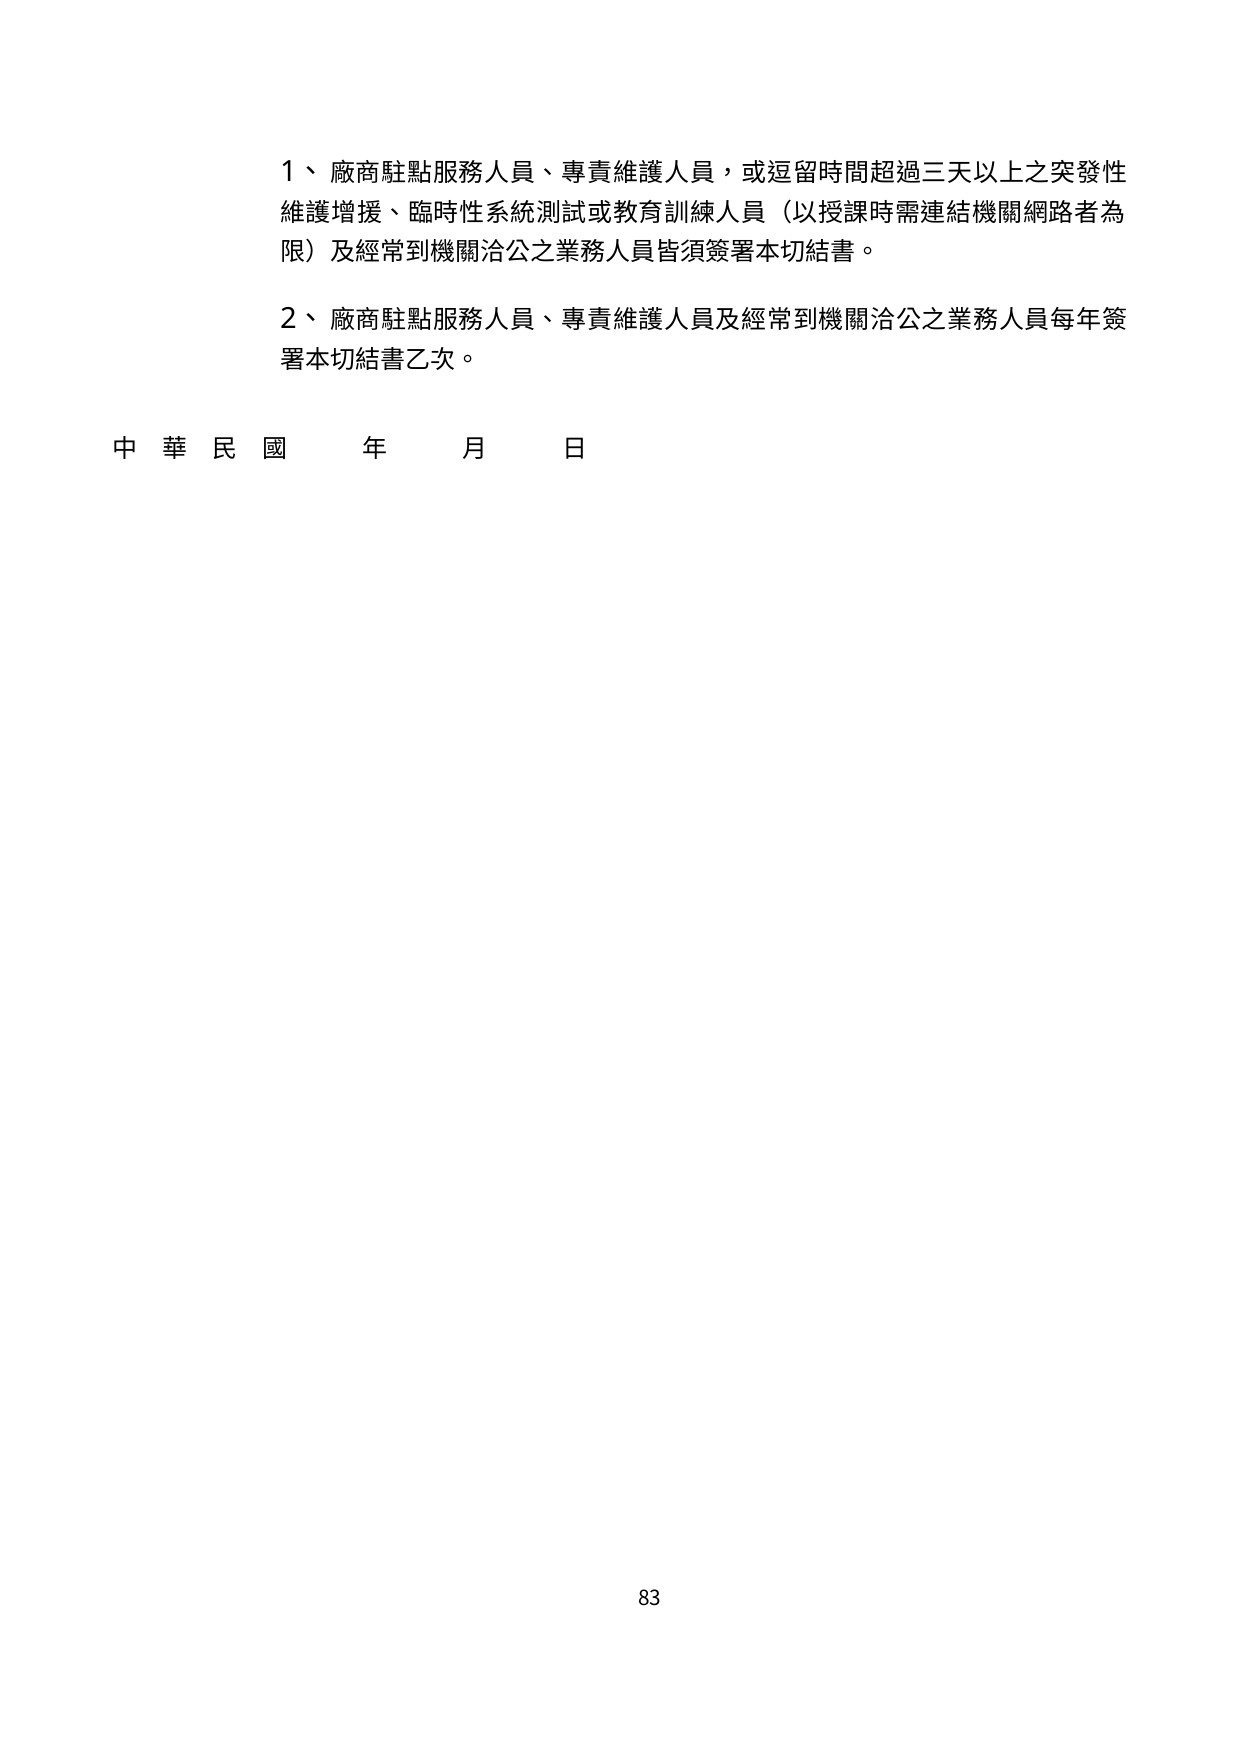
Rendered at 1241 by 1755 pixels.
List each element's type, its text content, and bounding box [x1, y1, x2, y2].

list 廠商駐點服務人員、專責維護人員，或逗留時間超過三天以上之突發性維護增援、臨時性系統測試或教育訓練人員（以授課時需連結機關網路者為限）及經常到機關洽公之業務人員皆須簽署本切結書。 [280, 150, 1128, 269]
text 中 華 民 國 年 月 日 [112, 423, 1128, 467]
list 廠商駐點服務人員、專責維護人員及經常到機關洽公之業務人員每年簽署本切結書乙次。 [280, 297, 1128, 376]
